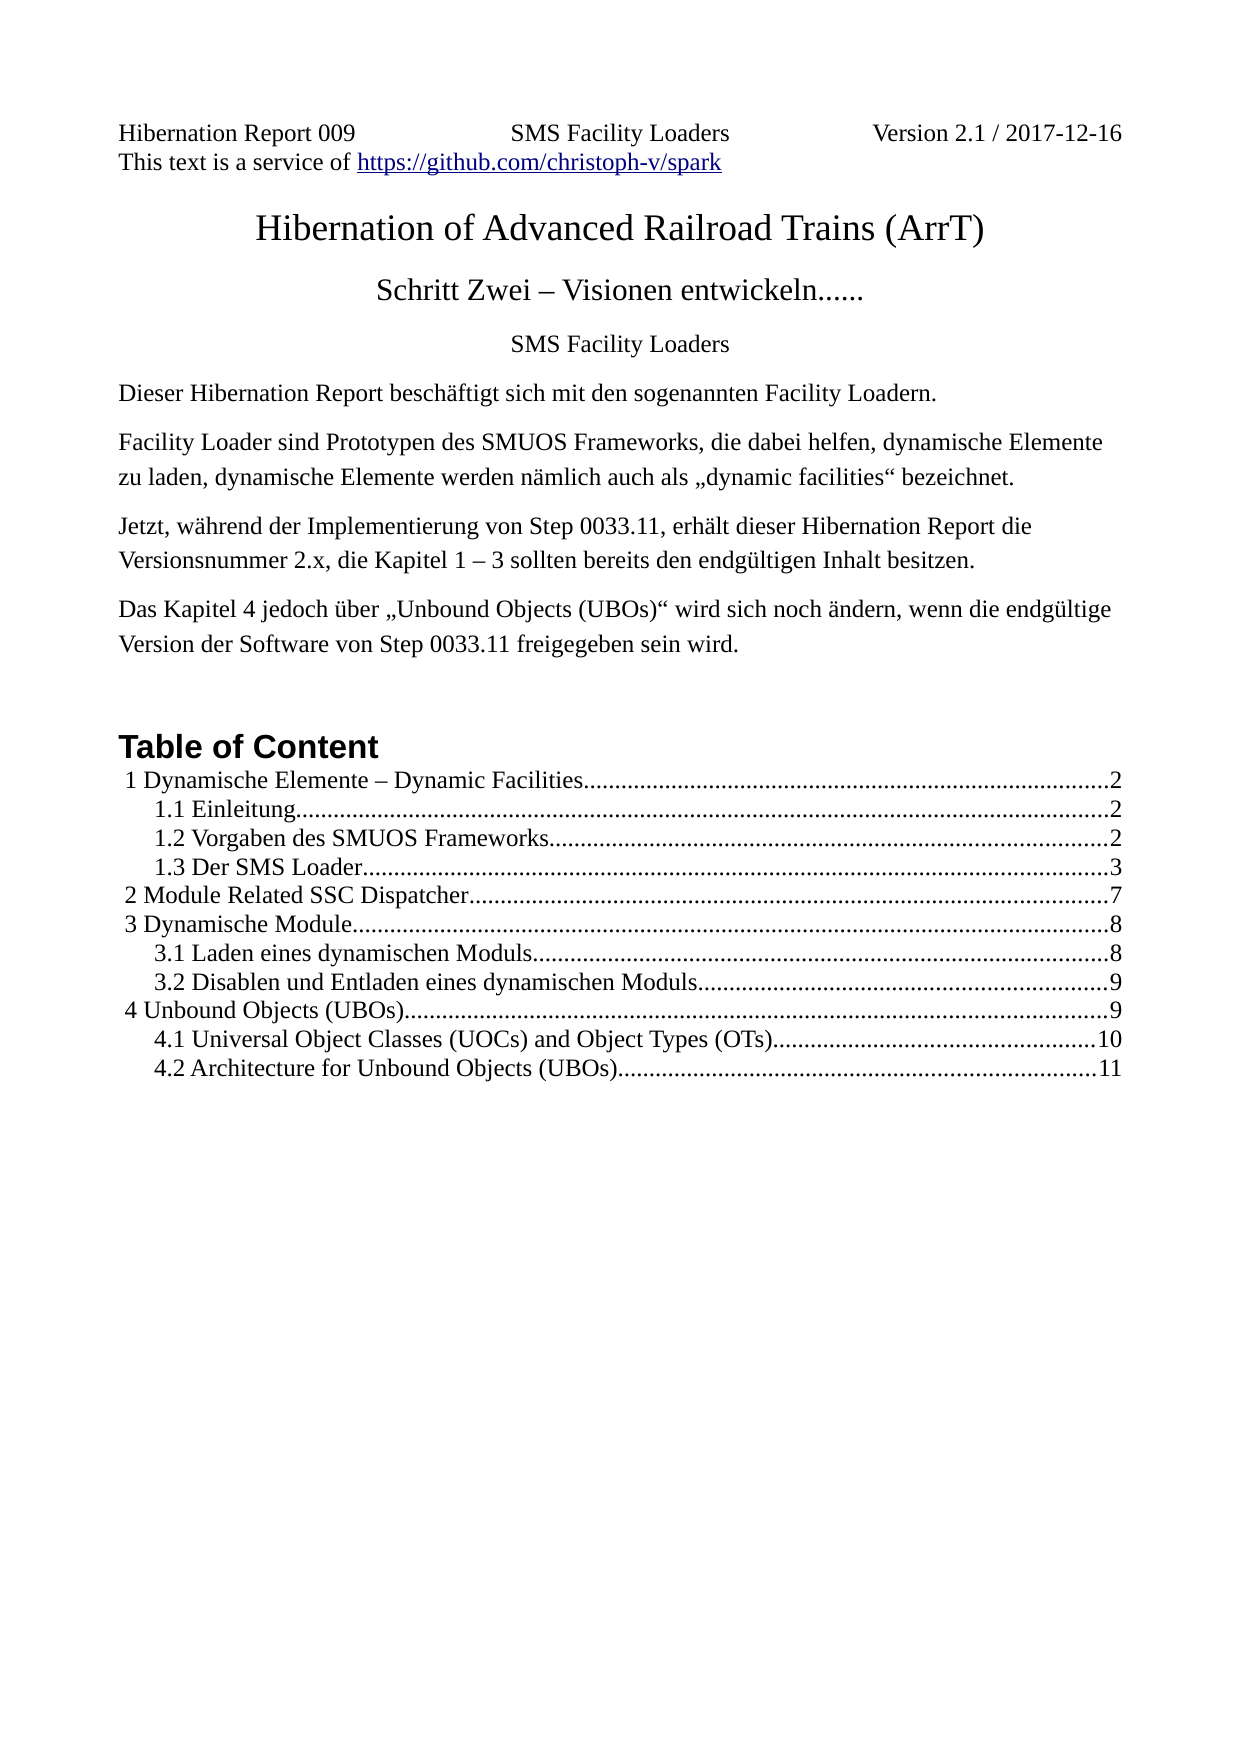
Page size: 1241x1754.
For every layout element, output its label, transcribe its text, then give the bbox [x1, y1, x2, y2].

subtitle Table of Content [118, 727, 1122, 765]
text 1.2 Vorgaben des SMUOS Frameworks 2 [148, 823, 1122, 852]
text 3.2 Disablen und Entladen eines dynamischen Moduls 9 [148, 967, 1122, 995]
text 4.2 Architecture for Unbound Objects (UBOs) 11 [148, 1053, 1122, 1082]
text 4 Unbound Objects (UBOs) 9 [118, 995, 1122, 1024]
text 1 Dynamische Elemente – Dynamic Facilities 2 [118, 765, 1122, 794]
text Schritt Zwei – Visionen entwickeln...... [118, 271, 1122, 307]
text 3 Dynamische Module 8 [118, 909, 1122, 938]
text Hibernation of Advanced Railroad Trains (ArrT) [118, 205, 1122, 248]
text 2 Module Related SSC Dispatcher 7 [118, 880, 1122, 909]
text 1.3 Der SMS Loader 3 [148, 852, 1122, 880]
text 1.1 Einleitung 2 [148, 794, 1122, 823]
text SMS Facility Loaders [118, 329, 1122, 358]
text Jetzt, während der Implementierung von Step 0033.11, erhält dieser Hibernation Report die Versionsnummer 2.x, die Kapitel 1 – 3 sollten bereits den endgültigen Inhalt besitzen. [118, 511, 1122, 574]
text Dieser Hibernation Report beschäftigt sich mit den sogenannten Facility Loadern. [118, 378, 1122, 407]
text Das Kapitel 4 jedoch über „Unbound Objects (UBOs)“ wird sich noch ändern, wenn die endgültige Version der Software von Step 0033.11 freigegeben sein wird. [118, 594, 1122, 657]
text Facility Loader sind Prototypen des SMUOS Frameworks, die dabei helfen, dynamische Elemente zu laden, dynamische Elemente werden nämlich auch als „dynamic facilities“ bezeichnet. [118, 427, 1122, 490]
text 3.1 Laden eines dynamischen Moduls 8 [148, 938, 1122, 967]
text 4.1 Universal Object Classes (UOCs) and Object Types (OTs) 10 [148, 1024, 1122, 1053]
